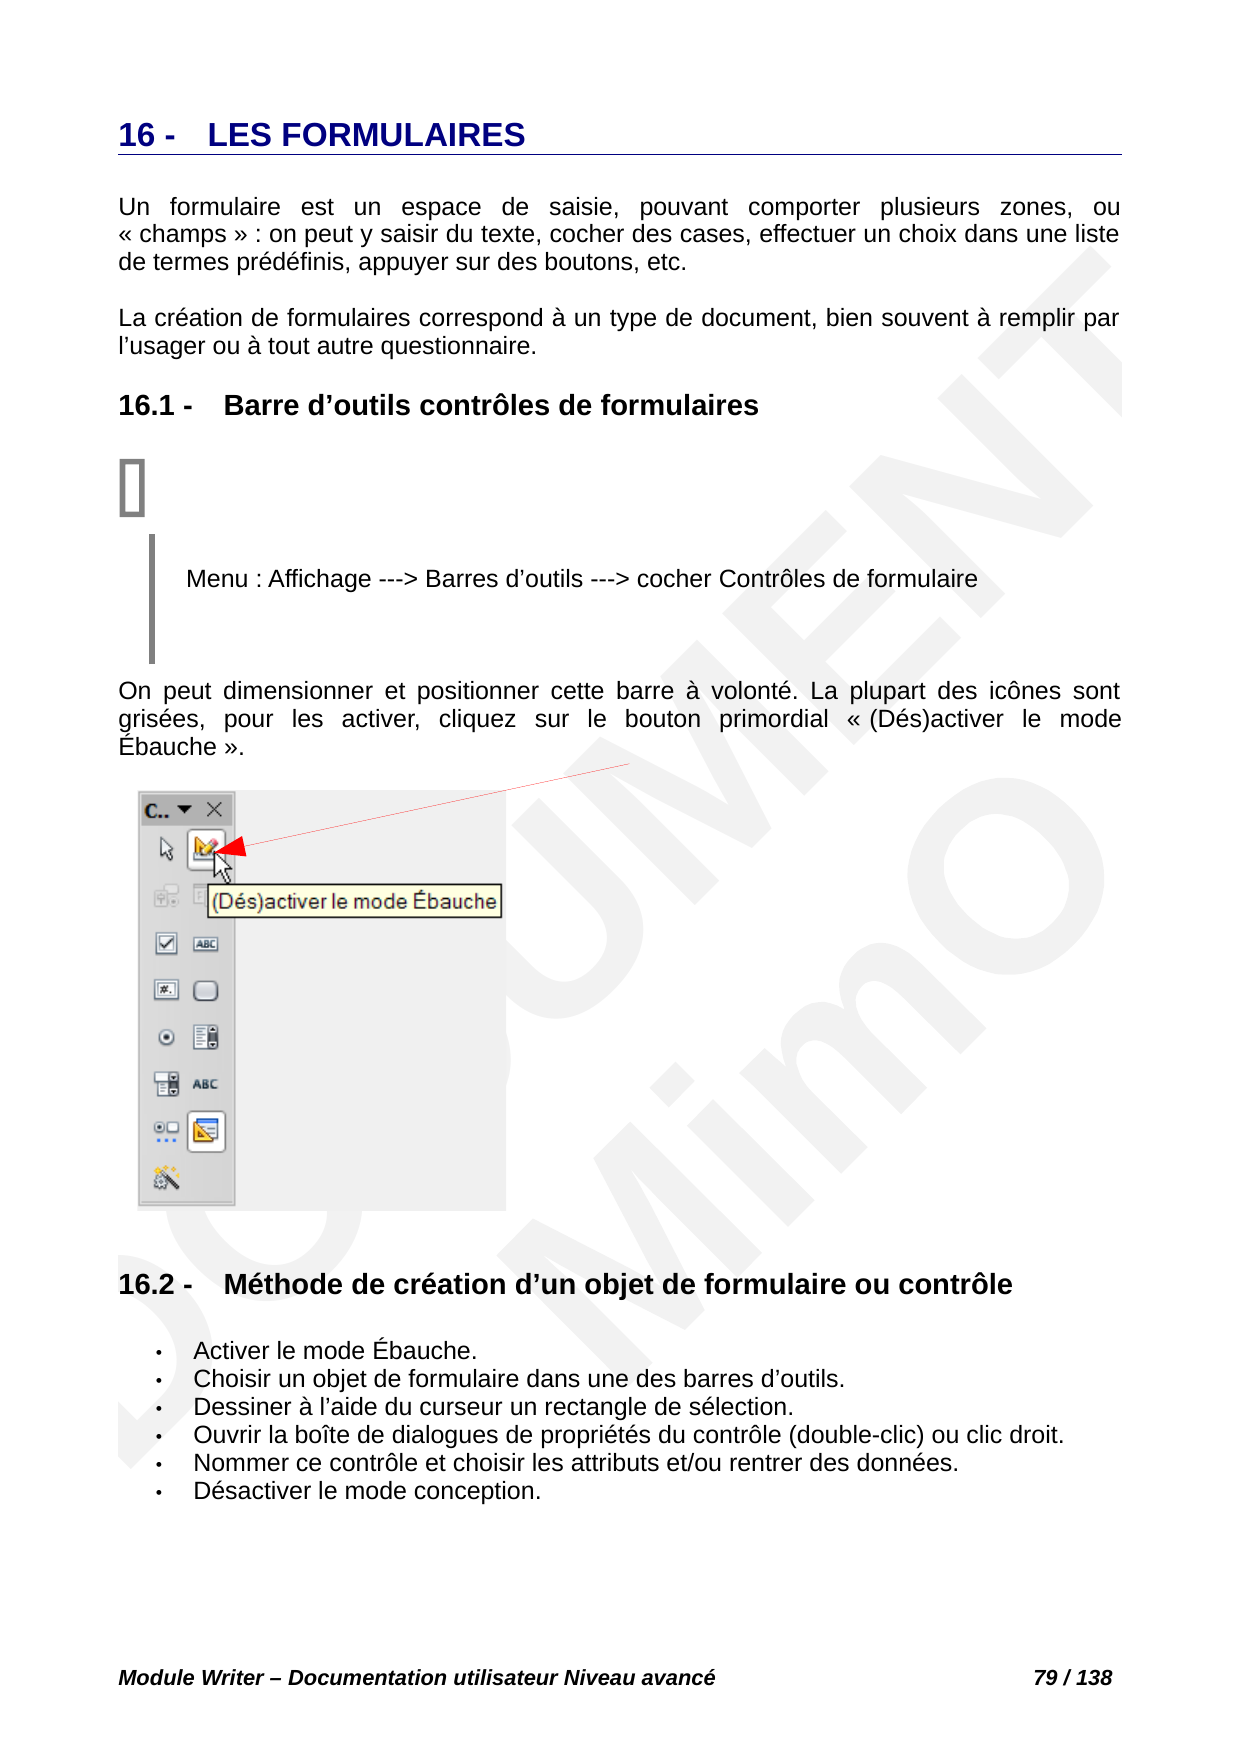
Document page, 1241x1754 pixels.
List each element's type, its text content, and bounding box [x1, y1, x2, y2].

list Ouvrir la boîte de dialogues de propriétés du contrôle (double-clic) ou clic droit. [156, 1421, 1122, 1449]
list Nommer ce contrôle et choisir les attributs et/ou rentrer des données. [156, 1449, 1122, 1477]
picture [137, 790, 507, 1211]
text Menu : Affichage ---> Barres d’outils ---> cocher Contrôles de formulaire [155, 534, 1122, 593]
text 8 [118, 458, 1122, 534]
subtitle Les formulaires [118, 116, 1122, 154]
list Choisir un objet de formulaire dans une des barres d’outils. [156, 1365, 1122, 1393]
text On peut dimensionner et positionner cette barre à volonté. La plupart des icônes sont grisées, pour les activer, cliquez sur le bouton primordial « (Dés)activer le mode Ébauche ». [118, 677, 1122, 761]
list Activer le mode Ébauche. [156, 1337, 1122, 1365]
text La création de formulaires correspond à un type de document, bien souvent à remplir par l’usager ou à tout autre questionnaire. [118, 304, 1122, 360]
subtitle Barre d’outils contrôles de formulaires [118, 389, 1122, 422]
text Un formulaire est un espace de saisie, pouvant comporter plusieurs zones, ou « champs » : on peut y saisir du texte, cocher des cases, effectuer un choix dans une liste de termes prédéfinis, appuyer sur des boutons, etc. [118, 192, 1122, 276]
list Désactiver le mode conception. [156, 1477, 1122, 1504]
list Dessiner à l’aide du curseur un rectangle de sélection. [156, 1393, 1122, 1421]
subtitle Méthode de création d’un objet de formulaire ou contrôle [118, 1268, 1122, 1301]
